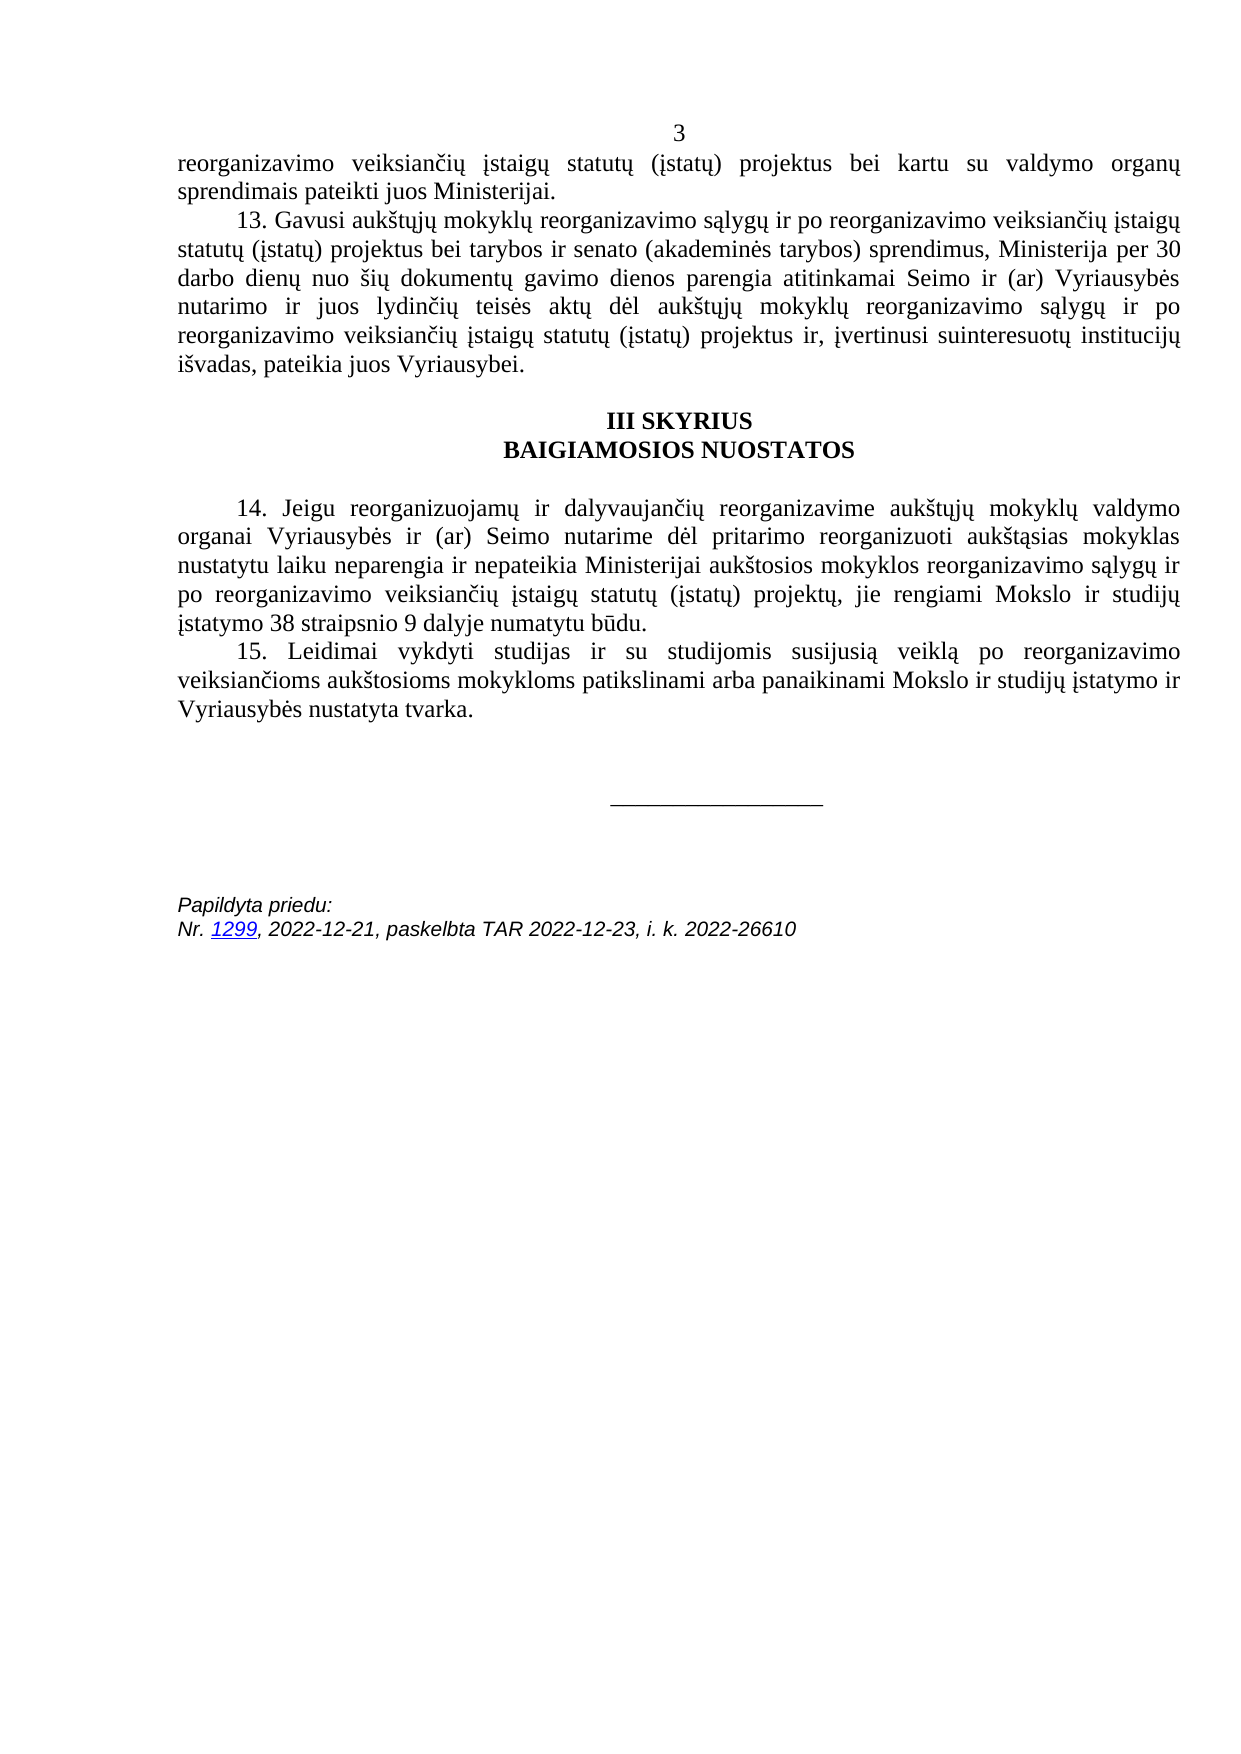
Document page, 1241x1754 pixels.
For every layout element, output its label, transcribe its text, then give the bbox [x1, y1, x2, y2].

text Nr. 1299, 2022-12-21, paskelbta TAR 2022-12-23, i. k. 2022-26610 [177, 917, 1181, 941]
text III SKYRIUS [177, 406, 1181, 435]
text 13. Gavusi aukštųjų mokyklų reorganizavimo sąlygų ir po reorganizavimo veiksiančių įstaigų statutų (įstatų) projektus bei tarybos ir senato (akademinės tarybos) sprendimus, Ministerija per 30 darbo dienų nuo šių dokumentų gavimo dienos parengia atitinkamai Seimo ir (ar) Vyriausybės nutarimo ir juos lydinčių teisės aktų dėl aukštųjų mokyklų reorganizavimo sąlygų ir po reorganizavimo veiksiančių įstaigų statutų (įstatų) projektus ir, įvertinusi suinteresuotų institucijų išvadas, pateikia juos Vyriausybei. [177, 205, 1181, 378]
text BAIGIAMOSIOS NUOSTATOS [177, 435, 1181, 464]
text reorganizavimo veiksiančių įstaigų statutų (įstatų) projektus bei kartu su valdymo organų sprendimais pateikti juos Ministerijai. [177, 148, 1181, 205]
text 15. Leidimai vykdyti studijas ir su studijomis susijusią veiklą po reorganizavimo veiksiančioms aukštosioms mokykloms patikslinami arba panaikinami Mokslo ir studijų įstatymo ir Vyriausybės nustatyta tvarka. [177, 636, 1181, 723]
text 14. Jeigu reorganizuojamų ir dalyvaujančių reorganizavime aukštųjų mokyklų valdymo organai Vyriausybės ir (ar) Seimo nutarime dėl pritarimo reorganizuoti aukštąsias mokyklas nustatytu laiku neparengia ir nepateikia Ministerijai aukštosios mokyklos reorganizavimo sąlygų ir po reorganizavimo veiksiančių įstaigų statutų (įstatų) projektų, jie rengiami Mokslo ir studijų įstatymo 38 straipsnio 9 dalyje numatytu būdu. [177, 493, 1181, 636]
text Papildyta priedu: [177, 893, 1181, 917]
text _________________ [177, 780, 1181, 809]
